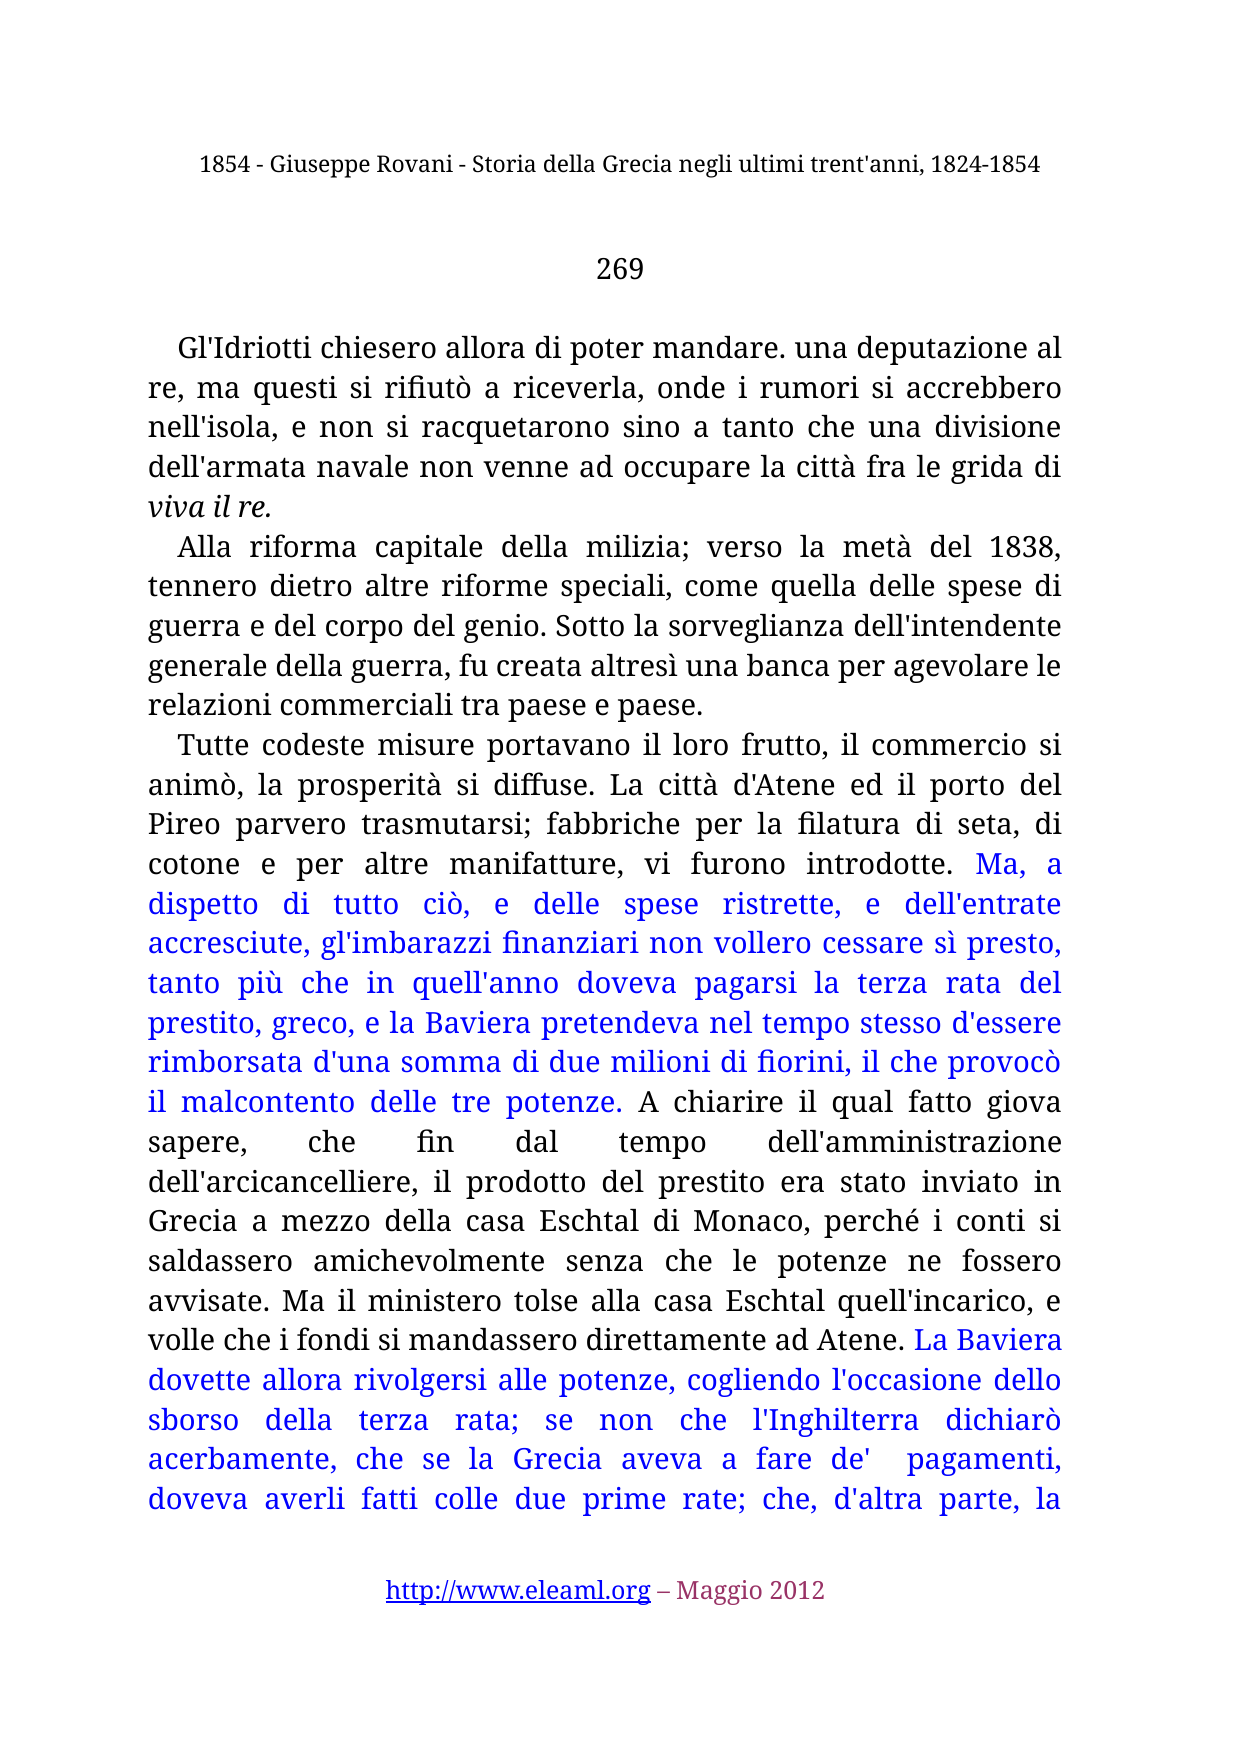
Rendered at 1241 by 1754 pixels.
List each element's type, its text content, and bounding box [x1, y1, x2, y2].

text 269 [148, 248, 1063, 288]
text Tutte codeste misure portavano il loro frutto, il commercio si animò, la prosperità si diffuse. La città d'Atene ed il porto del Pireo parvero trasmutarsi; fabbriche per la filatura di seta, di cotone e per altre manifatture, vi furono introdotte. Ma, a dispetto di tutto ciò, e delle spese ristrette, e dell'entrate accresciute, gl'imbarazzi finanziari non vollero cessare sì presto, tanto più che in quell'anno doveva pagarsi la terza rata del prestito, greco, e la Baviera pretendeva nel tempo stesso d'essere rimborsata d'una somma di due milioni di fiorini, il che provocò il malcontento delle tre potenze. A chiarire il qual fatto giova sapere, che fin dal tempo dell'amministrazione dell'arcicancelliere, il prodotto del prestito era stato inviato in Grecia a mezzo della casa Eschtal di Monaco, perché i conti si saldassero amichevolmente senza che le potenze ne fossero avvisate. Ma il ministero tolse alla casa Eschtal quell'incarico, e volle che i fondi si mandassero direttamente ad Atene. La Baviera dovette allora rivolgersi alle potenze, cogliendo l'occasione dello sborso della terza rata; se non che l'Inghilterra dichiarò acerbamente, che se la Grecia aveva a fare de' pagamenti, doveva averli fatti colle due prime rate; che, d'altra parte, la [148, 724, 1063, 1518]
text Alla riforma capitale della milizia; verso la metà del 1838, tennero dietro altre riforme speciali, come quella delle spese di guerra e del corpo del genio. Sotto la sorveglianza dell'intendente generale della guerra, fu creata altresì una banca per agevolare le relazioni commerciali tra paese e paese. [148, 526, 1063, 724]
text Gl'Idriotti chiesero allora di poter mandare. una deputazione al re, ma questi si rifiutò a riceverla, onde i rumori si accrebbero nell'isola, e non si racquetarono sino a tanto che una divisione dell'armata navale non venne ad occupare la città fra le grida di viva il re. [148, 327, 1063, 526]
